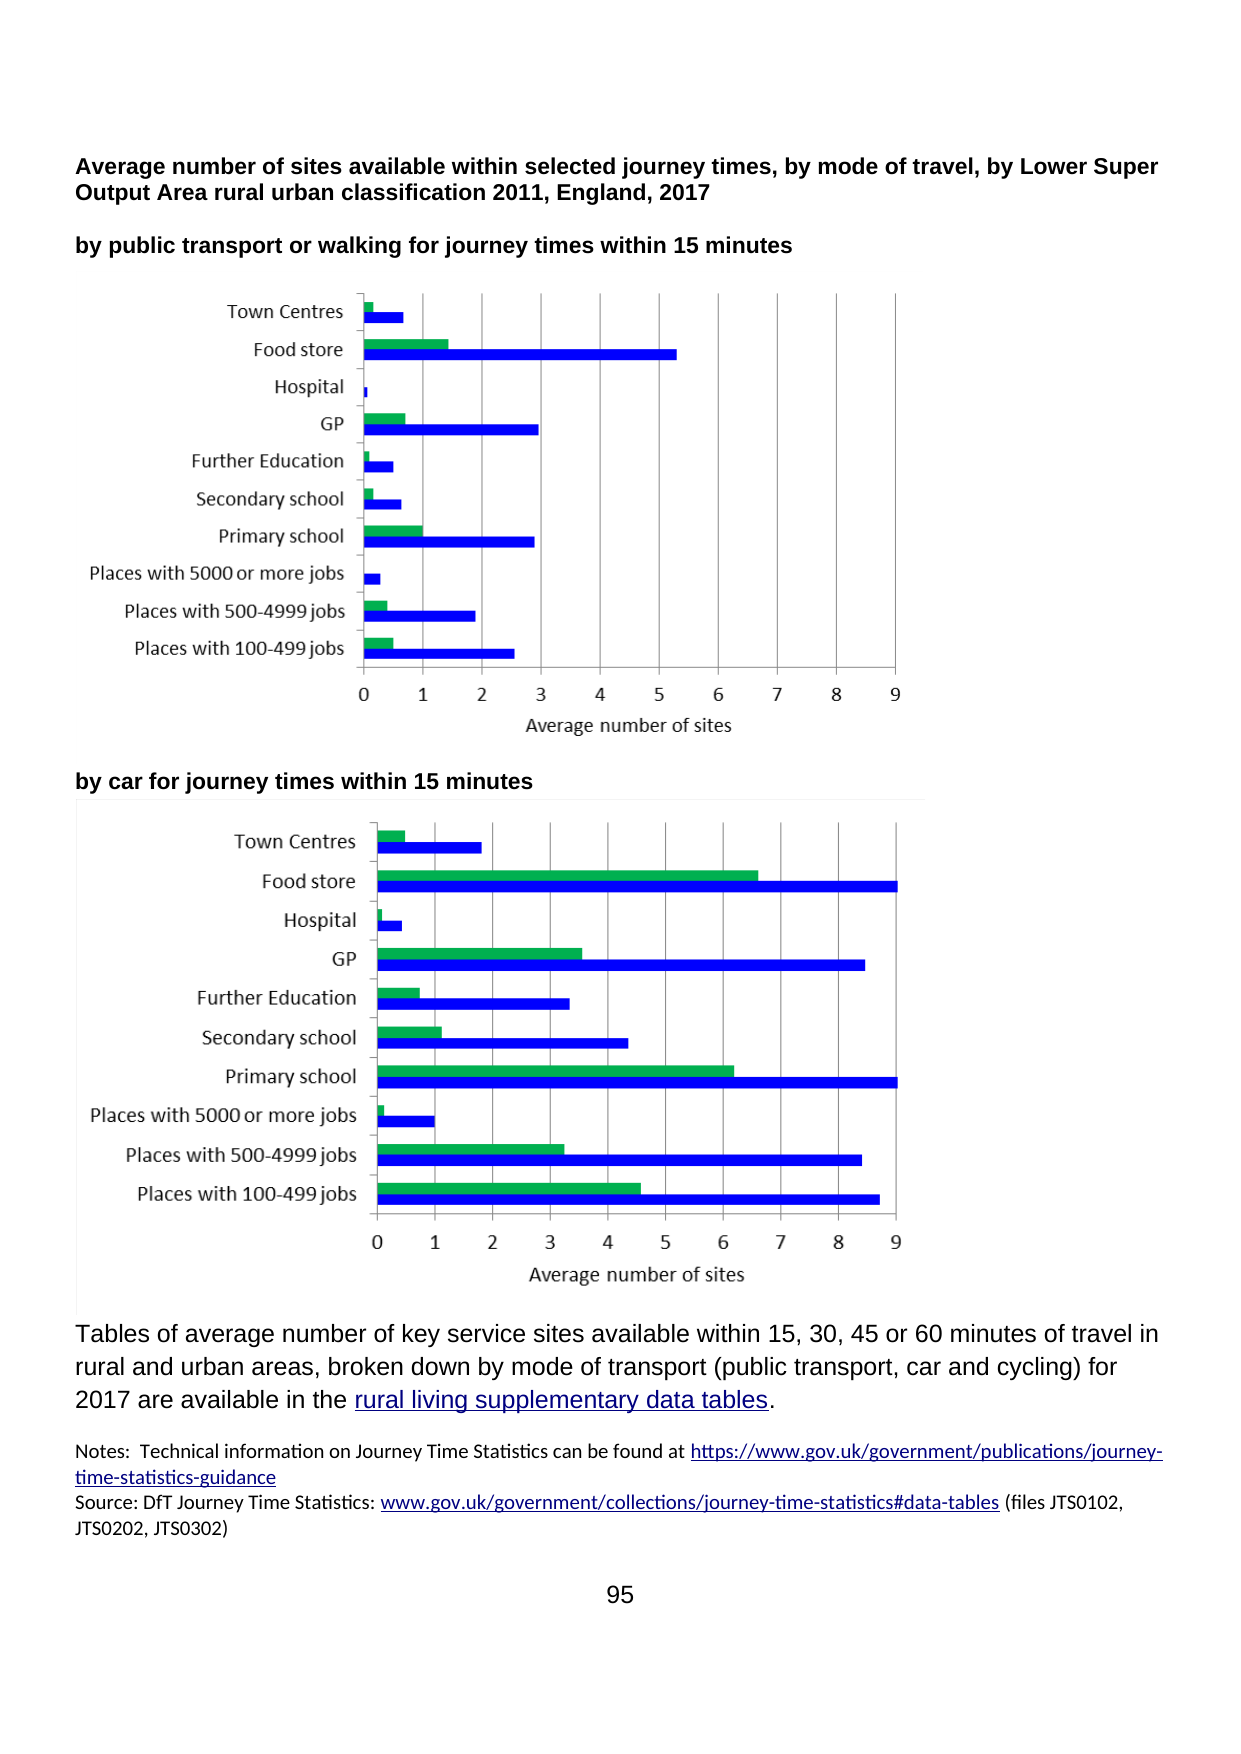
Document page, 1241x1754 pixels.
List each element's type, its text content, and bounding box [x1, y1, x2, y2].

text by car for journey times within 15 minutes [75, 283, 1165, 794]
text Tables of average number of key service sites available within 15, 30, 45 or 60 minutes of travel in rural and urban areas, broken down by mode of transport (public transport, car and cycling) for 2017 are available in the rural living supplementary data tables. [75, 819, 1165, 1413]
text by public transport or walking for journey times within 15 minutes [75, 232, 1165, 258]
text Average number of sites available within selected journey times, by mode of travel, by Lower Super Output Area rural urban classification 2011, England, 2017 [75, 153, 1165, 206]
text Notes: Technical information on Journey Time Statistics can be found at https://www.gov.uk/government/publications/journey-time-statistics-guidance [75, 1438, 1165, 1489]
text Source: DfT Journey Time Statistics: www.gov.uk/government/collections/journey-time-statistics#data-tables (files JTS0102, JTS0202, JTS0302) [75, 1489, 1165, 1540]
